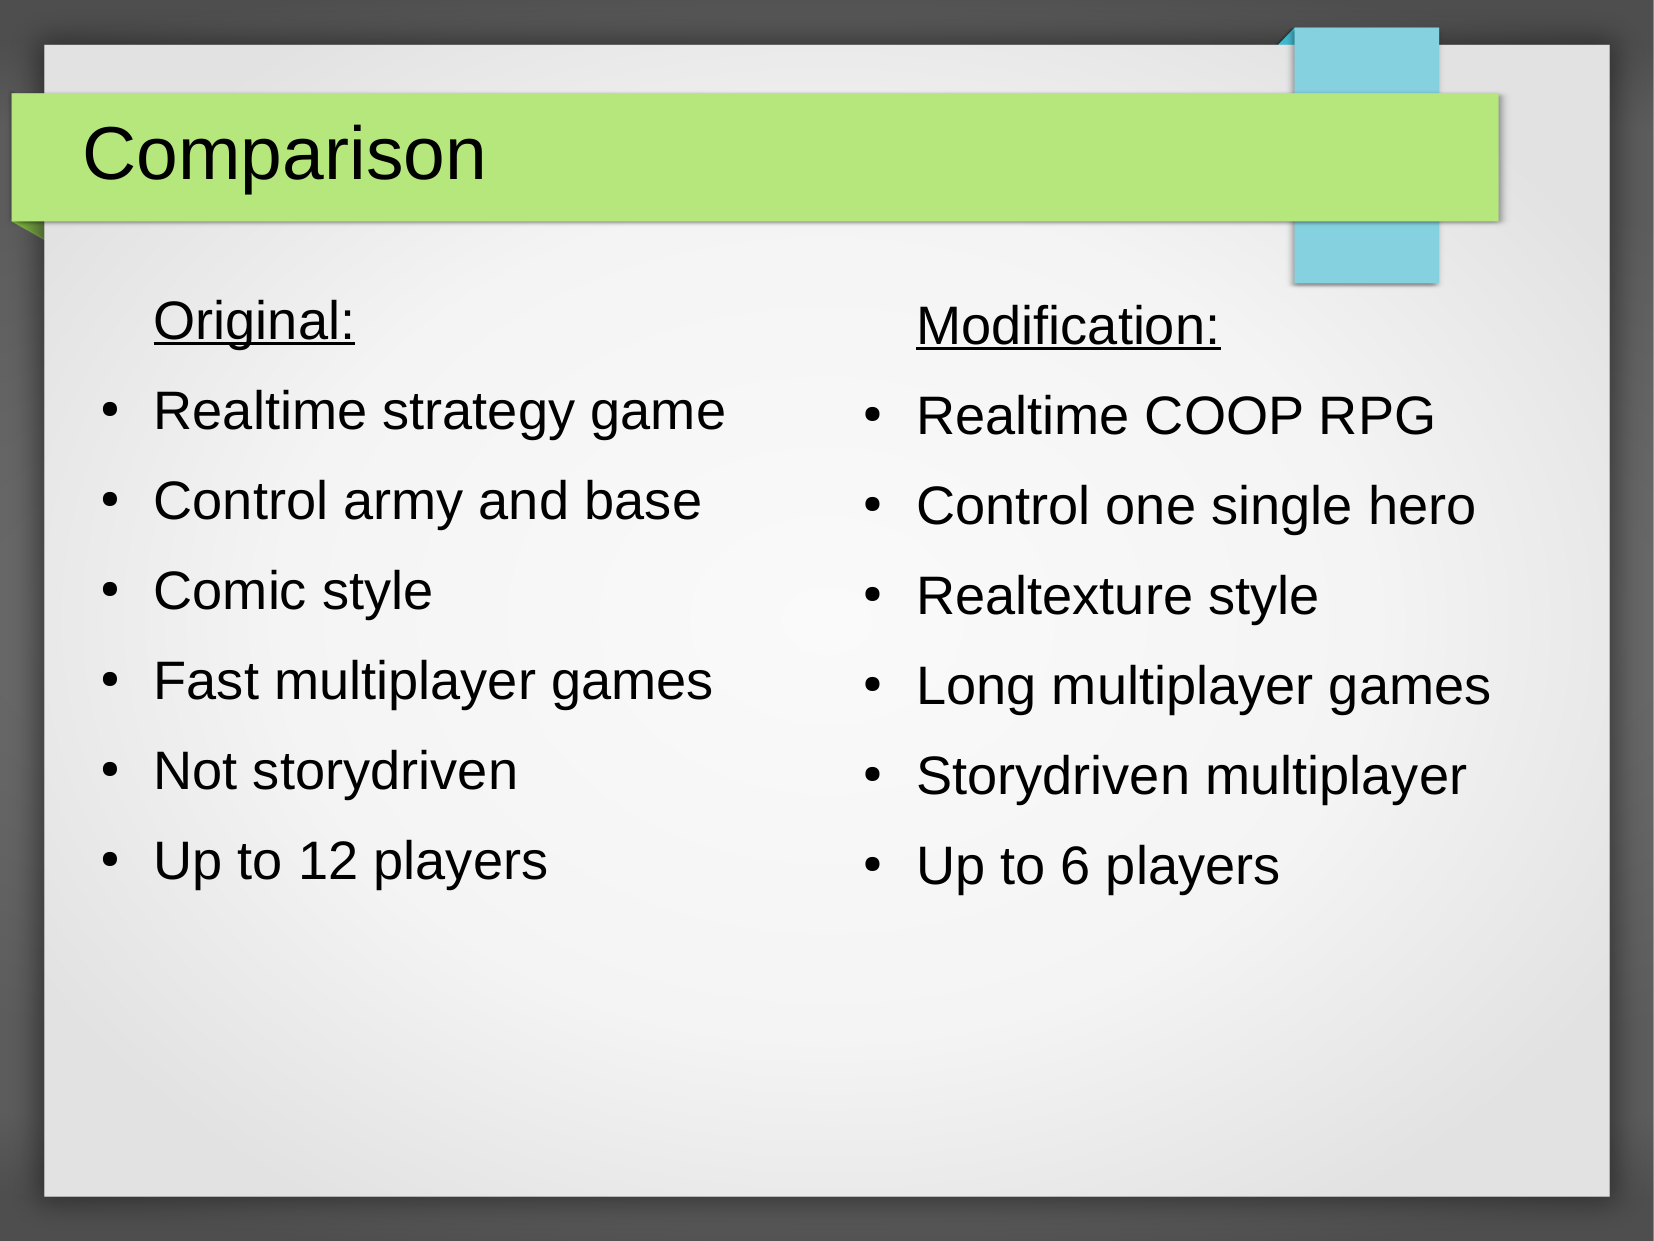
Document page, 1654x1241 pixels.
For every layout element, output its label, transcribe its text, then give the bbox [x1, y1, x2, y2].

title Comparison [82, 94, 1264, 213]
list Original: Realtime strategy game Control army and base Comic style Fast multiplayer games Not storydriven Up to 12 players [82, 290, 809, 1010]
picture [0, 0, 1654, 1241]
list Modification: Realtime COOP RPG Control one single hero Realtexture style Long multiplayer games Storydriven multiplayer Up to 6 players [845, 295, 1572, 1015]
